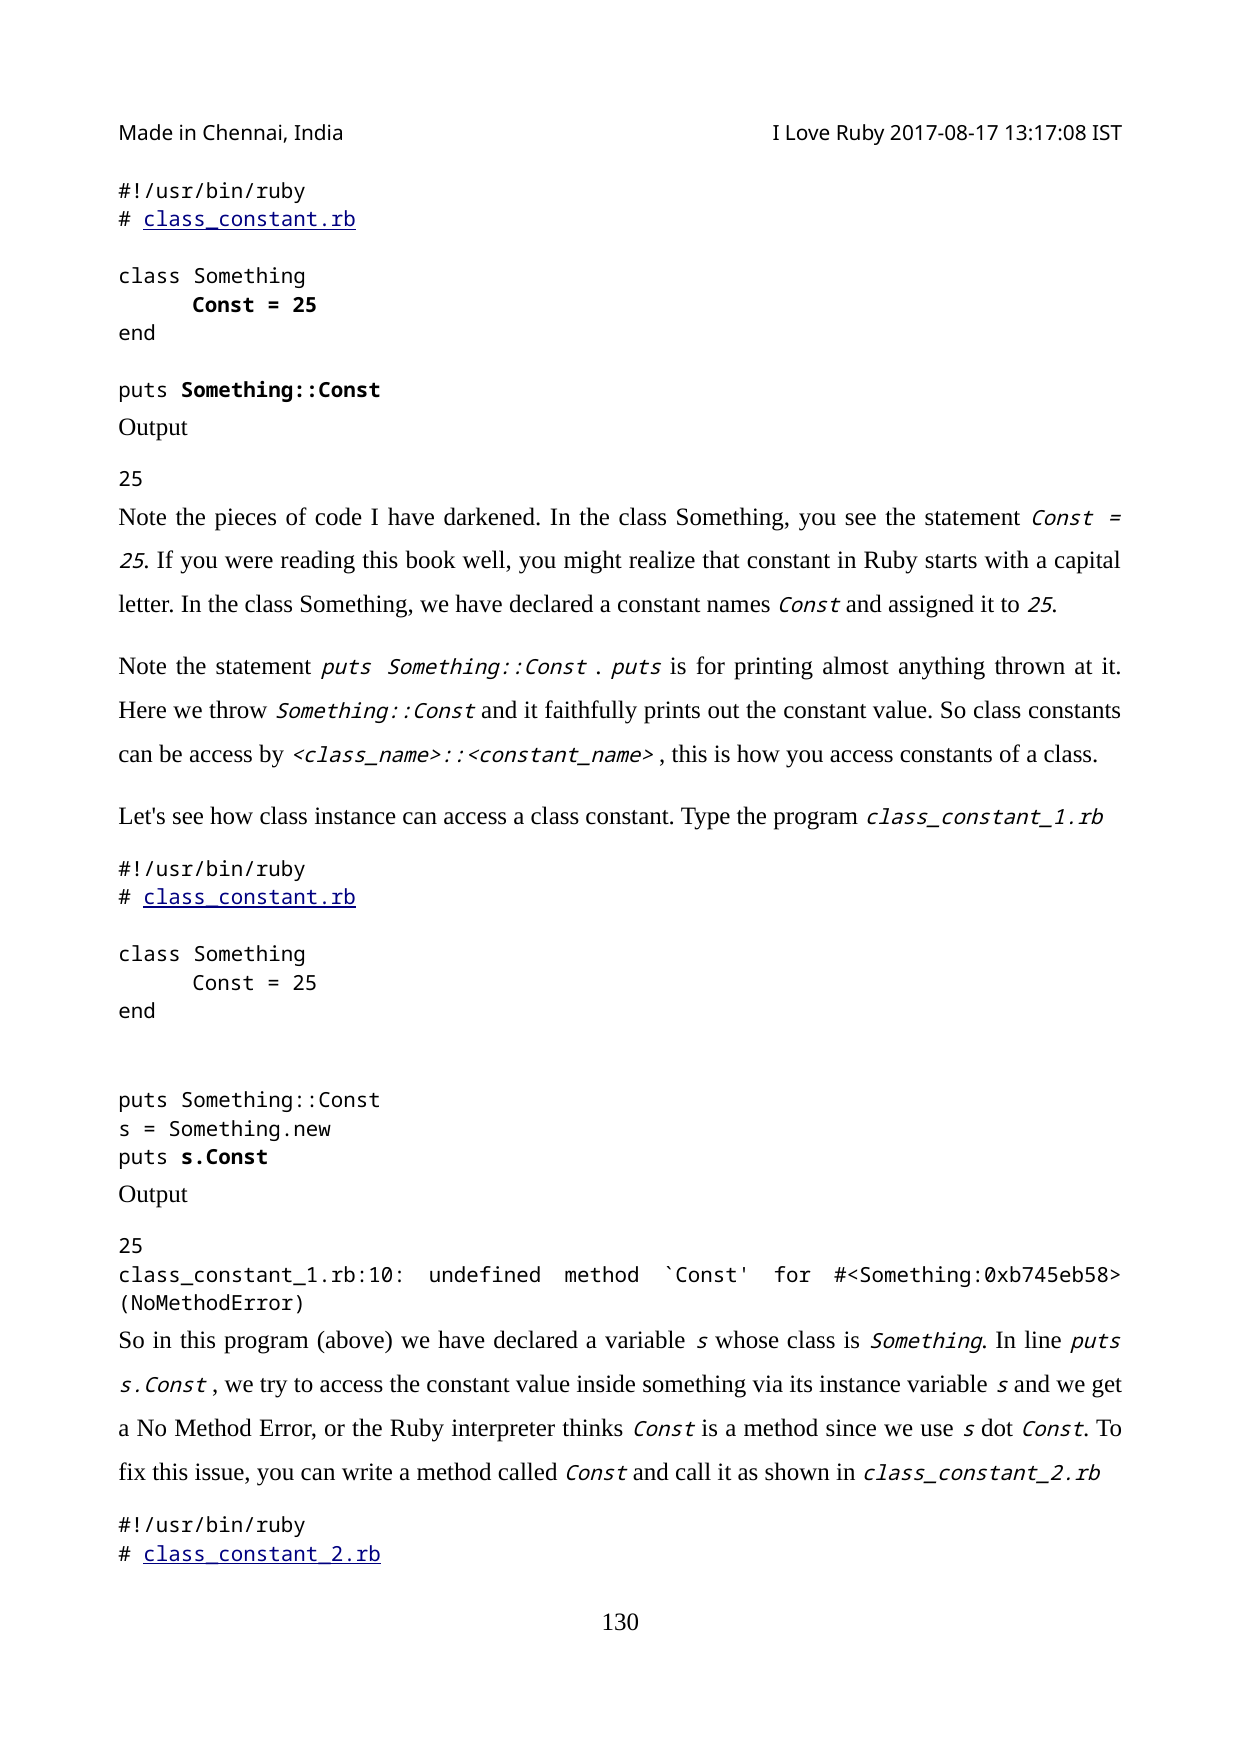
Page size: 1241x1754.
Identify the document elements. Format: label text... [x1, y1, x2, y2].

text Const = 25 [118, 290, 1122, 318]
text end [118, 318, 1122, 347]
text class_constant_1.rb:10: undefined method `Const' for #<Something:0xb745eb58> (NoMethodError) [118, 1260, 1122, 1317]
text class Something [118, 939, 1122, 968]
text 25 [118, 1231, 1122, 1260]
text Let's see how class instance can access a class constant. Type the program class_constant_1.rb [118, 801, 1122, 830]
text s = Something.new [118, 1114, 1122, 1142]
text Const = 25 [118, 968, 1122, 996]
text puts s.Const [118, 1142, 1122, 1171]
text 25 [118, 464, 1122, 493]
text #!/usr/bin/ruby [118, 176, 1122, 204]
text end [118, 996, 1122, 1024]
text puts Something::Const [118, 375, 1122, 403]
text #!/usr/bin/ruby [118, 1510, 1122, 1539]
text # class_constant.rb [118, 204, 1122, 233]
text puts Something::Const [118, 1085, 1122, 1114]
text #!/usr/bin/ruby [118, 854, 1122, 882]
text Output [118, 412, 1122, 441]
text So in this program (above) we have declared a variable s whose class is Something. In line puts s.Const , we try to access the constant value inside something via its instance variable s and we get a No Method Error, or the Ruby interpreter thinks Const is a method since we use s dot Const. To fix this issue, you can write a method called Const and call it as shown in class_constant_2.rb [118, 1326, 1122, 1487]
text # class_constant.rb [118, 882, 1122, 911]
text Note the statement puts Something::Const . puts is for printing almost anything thrown at it. Here we throw Something::Const and it faithfully prints out the constant value. So class constants can be access by <class_name>::<constant_name> , this is how you access constants of a class. [118, 651, 1122, 768]
text class Something [118, 261, 1122, 290]
text Note the pieces of code I have darkened. In the class Something, you see the statement Const = 25. If you were reading this book well, you might realize that constant in Ruby starts with a capital letter. In the class Something, we have declared a constant names Const and assigned it to 25. [118, 502, 1122, 619]
text # class_constant_2.rb [118, 1539, 1122, 1567]
text Output [118, 1179, 1122, 1208]
